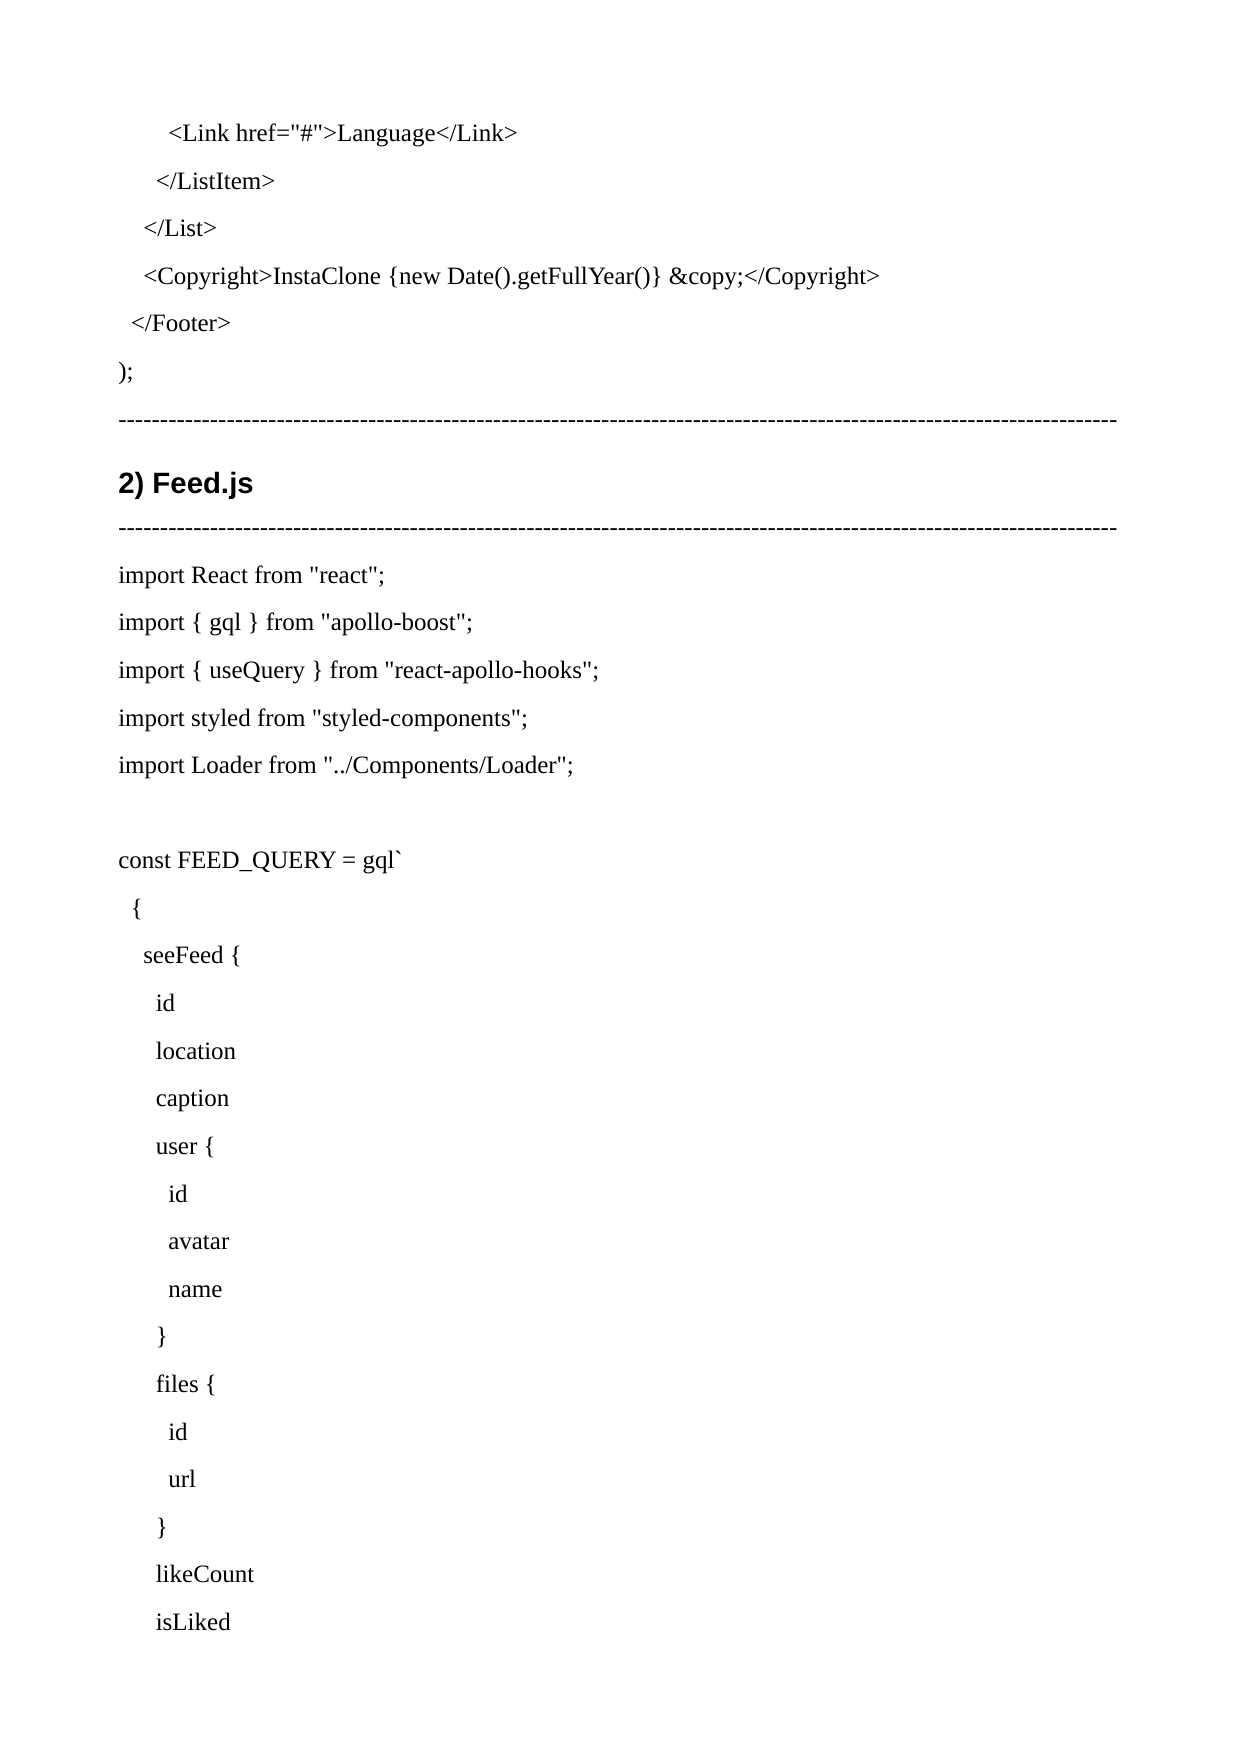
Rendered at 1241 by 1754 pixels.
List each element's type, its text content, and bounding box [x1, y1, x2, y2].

text import { useQuery } from "react-apollo-hooks"; [118, 655, 1122, 684]
text </Footer> [118, 308, 1122, 337]
text import styled from "styled-components"; [118, 703, 1122, 731]
text caption [118, 1083, 1122, 1112]
text isLiked [118, 1607, 1122, 1636]
text name [118, 1274, 1122, 1303]
text ------------------------------------------------------------------------------------------------------------------------ [118, 512, 1122, 541]
text import React from "react"; [118, 560, 1122, 588]
text ------------------------------------------------------------------------------------------------------------------------ [118, 404, 1122, 432]
text url [118, 1464, 1122, 1493]
text id [118, 1179, 1122, 1207]
text const FEED_QUERY = gql` [118, 845, 1122, 874]
text <Link href="#">Language</Link> [118, 118, 1122, 147]
text { [118, 893, 1122, 922]
text seeFeed { [118, 941, 1122, 969]
text id [118, 988, 1122, 1017]
text import { gql } from "apollo-boost"; [118, 607, 1122, 636]
text location [118, 1036, 1122, 1064]
text </List> [118, 213, 1122, 242]
text } [118, 1512, 1122, 1541]
text avatar [118, 1226, 1122, 1255]
text } [118, 1321, 1122, 1350]
text likeCount [118, 1559, 1122, 1588]
text files { [118, 1369, 1122, 1398]
text import Loader from "../Components/Loader"; [118, 750, 1122, 779]
text id [118, 1417, 1122, 1445]
subtitle 2) Feed.js [118, 466, 1122, 500]
text </ListItem> [118, 166, 1122, 194]
text <Copyright>InstaClone {new Date().getFullYear()} &copy;</Copyright> [118, 261, 1122, 290]
text user { [118, 1131, 1122, 1160]
text ); [118, 356, 1122, 385]
